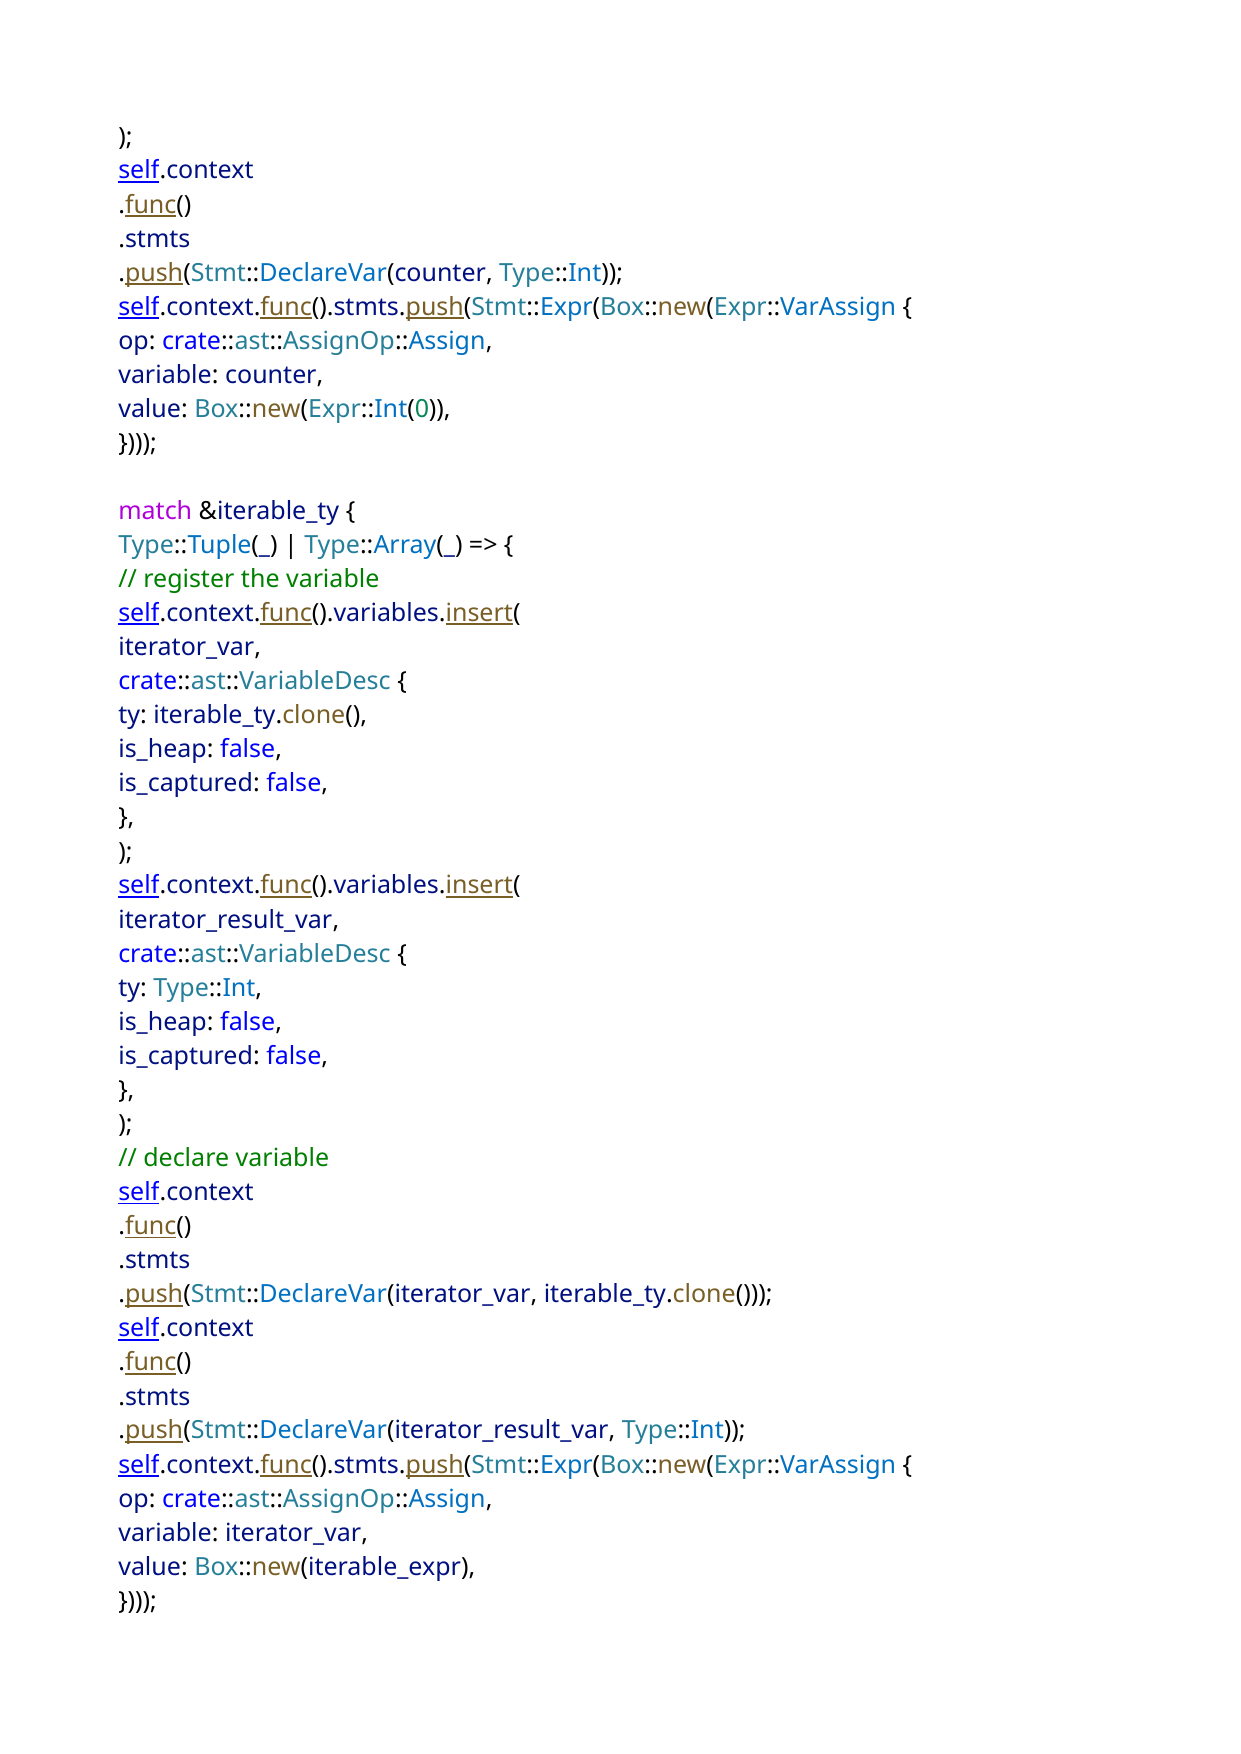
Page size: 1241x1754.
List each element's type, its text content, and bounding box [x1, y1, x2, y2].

text .func() [118, 186, 1122, 220]
text }))); [118, 1582, 1122, 1617]
text self.context [118, 152, 1122, 186]
text iterator_result_var, [118, 901, 1122, 935]
text .push(Stmt::DeclareVar(iterator_var, iterable_ty.clone())); [118, 1276, 1122, 1310]
text self.context.func().variables.insert( [118, 595, 1122, 629]
text ); [118, 1106, 1122, 1140]
text .stmts [118, 1378, 1122, 1412]
text self.context.func().stmts.push(Stmt::Expr(Box::new(Expr::VarAssign { [118, 288, 1122, 322]
text is_heap: false, [118, 1003, 1122, 1037]
text is_captured: false, [118, 765, 1122, 799]
text }, [118, 1072, 1122, 1106]
text value: Box::new(iterable_expr), [118, 1548, 1122, 1582]
text self.context [118, 1310, 1122, 1344]
text variable: iterator_var, [118, 1514, 1122, 1548]
text }, [118, 799, 1122, 833]
text .push(Stmt::DeclareVar(iterator_result_var, Type::Int)); [118, 1412, 1122, 1446]
text crate::ast::VariableDesc { [118, 935, 1122, 969]
text .func() [118, 1344, 1122, 1378]
text self.context [118, 1174, 1122, 1208]
text self.context.func().variables.insert( [118, 867, 1122, 901]
text // register the variable [118, 561, 1122, 595]
text op: crate::ast::AssignOp::Assign, [118, 1480, 1122, 1514]
text .push(Stmt::DeclareVar(counter, Type::Int)); [118, 254, 1122, 288]
text .stmts [118, 1242, 1122, 1276]
text value: Box::new(Expr::Int(0)), [118, 391, 1122, 425]
text variable: counter, [118, 357, 1122, 391]
text ); [118, 833, 1122, 867]
text iterator_var, [118, 629, 1122, 663]
text op: crate::ast::AssignOp::Assign, [118, 322, 1122, 357]
text Type::Tuple(_) | Type::Array(_) => { [118, 527, 1122, 561]
text match &iterable_ty { [118, 492, 1122, 527]
text // declare variable [118, 1140, 1122, 1174]
text crate::ast::VariableDesc { [118, 663, 1122, 697]
text .func() [118, 1208, 1122, 1242]
text is_captured: false, [118, 1037, 1122, 1072]
text .stmts [118, 220, 1122, 254]
text is_heap: false, [118, 731, 1122, 765]
text ty: Type::Int, [118, 969, 1122, 1003]
text ); [118, 118, 1122, 152]
text self.context.func().stmts.push(Stmt::Expr(Box::new(Expr::VarAssign { [118, 1446, 1122, 1480]
text }))); [118, 425, 1122, 459]
text ty: iterable_ty.clone(), [118, 697, 1122, 731]
